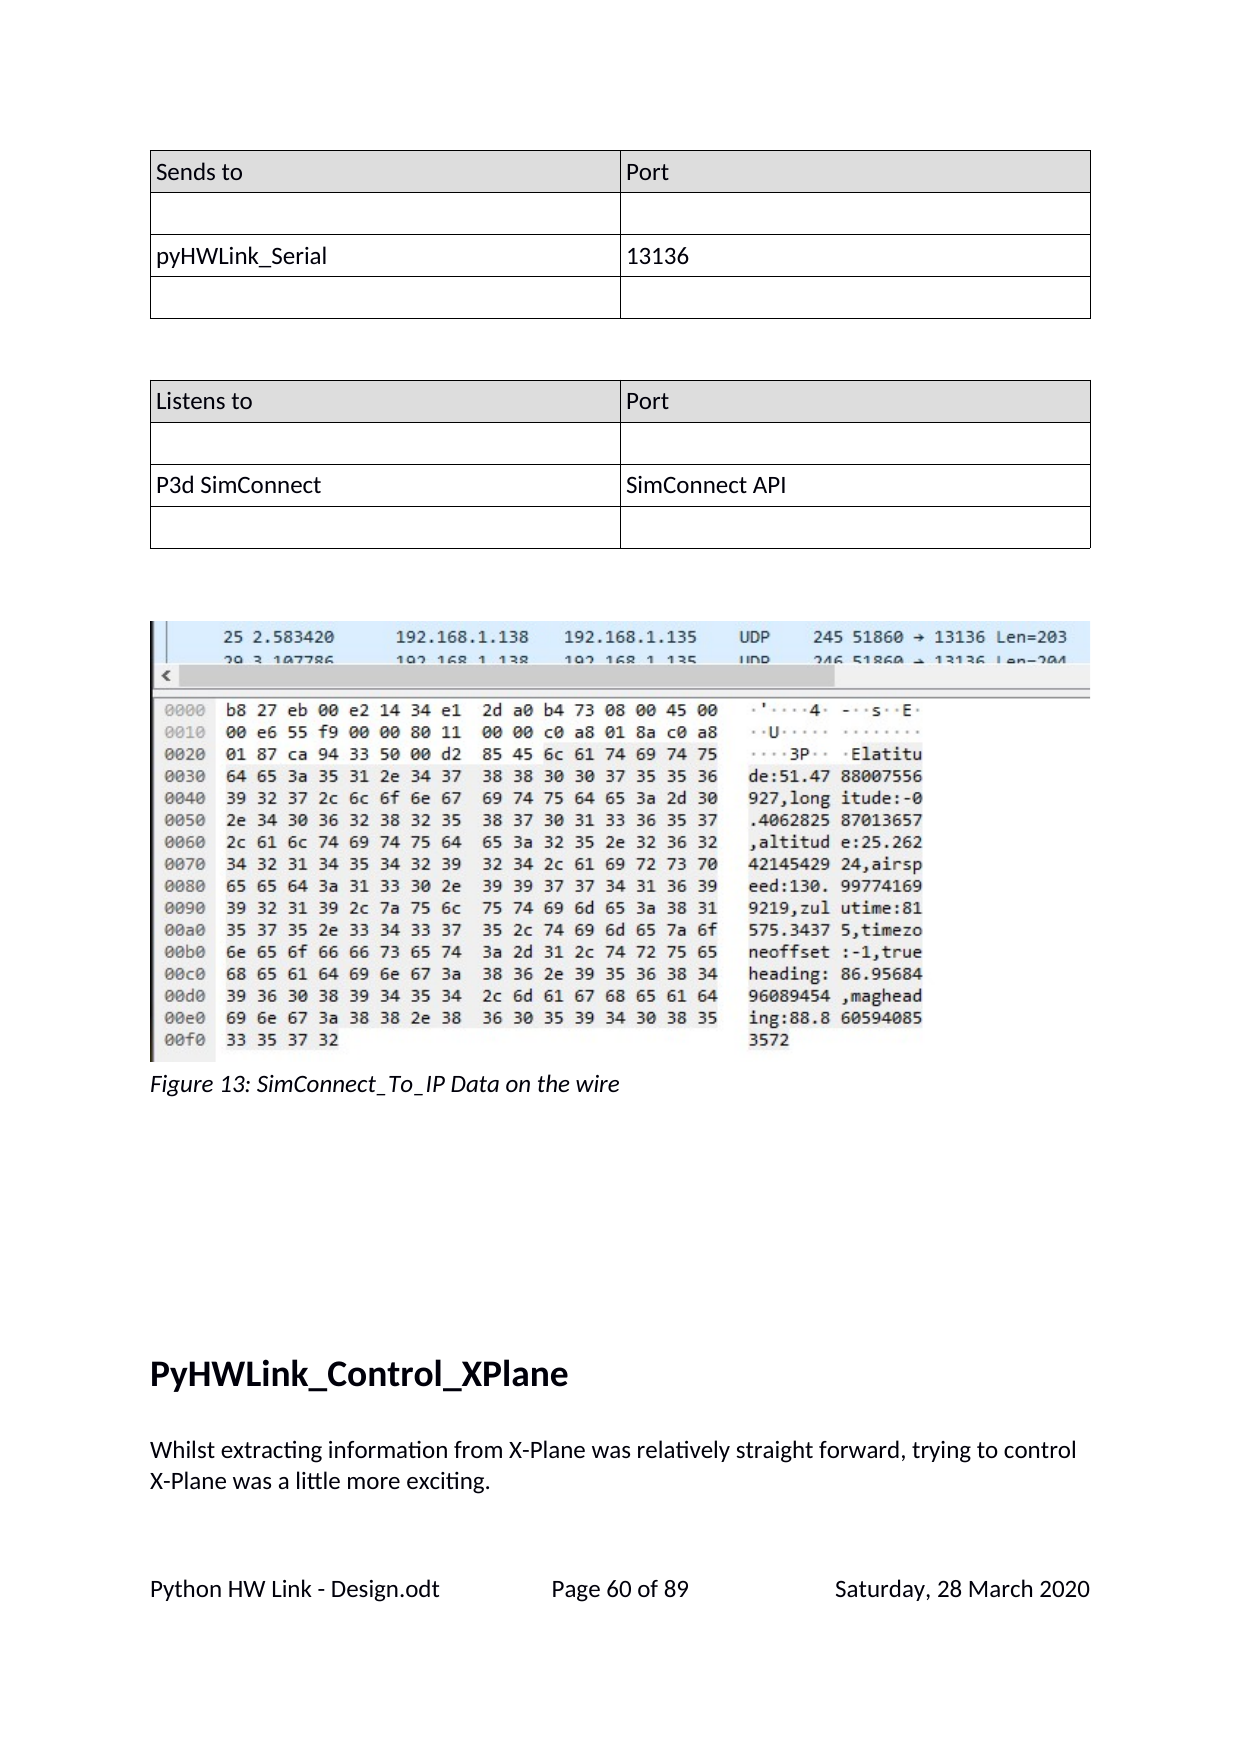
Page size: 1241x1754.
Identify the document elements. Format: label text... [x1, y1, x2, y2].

subtitle PyHWLink_Control_XPlane [150, 1349, 1090, 1395]
table_cell pyHWLink_Serial [151, 235, 620, 276]
table_cell SimConnect API [621, 465, 1090, 506]
text Whilst extracting information from X-Plane was relatively straight forward, trying to control X-Plane was a little more exciting. [150, 1434, 1090, 1495]
table_cell P3d SimConnect [151, 465, 620, 506]
picture [150, 621, 1091, 1062]
table_cell [621, 423, 1090, 464]
table_header Port [621, 381, 1090, 422]
table_cell [151, 193, 620, 234]
table_cell [621, 507, 1090, 548]
table_header Sends to [151, 151, 620, 192]
table_cell 13136 [621, 235, 1090, 276]
table_cell [151, 507, 620, 548]
text Figure 13: SimConnect_To_IP Data on the wire [150, 1062, 1090, 1098]
table_header Port [621, 151, 1090, 192]
table_header Listens to [151, 381, 620, 422]
table_cell [621, 193, 1090, 234]
table_cell [151, 423, 620, 464]
table_cell [621, 277, 1090, 318]
table_cell [151, 277, 620, 318]
